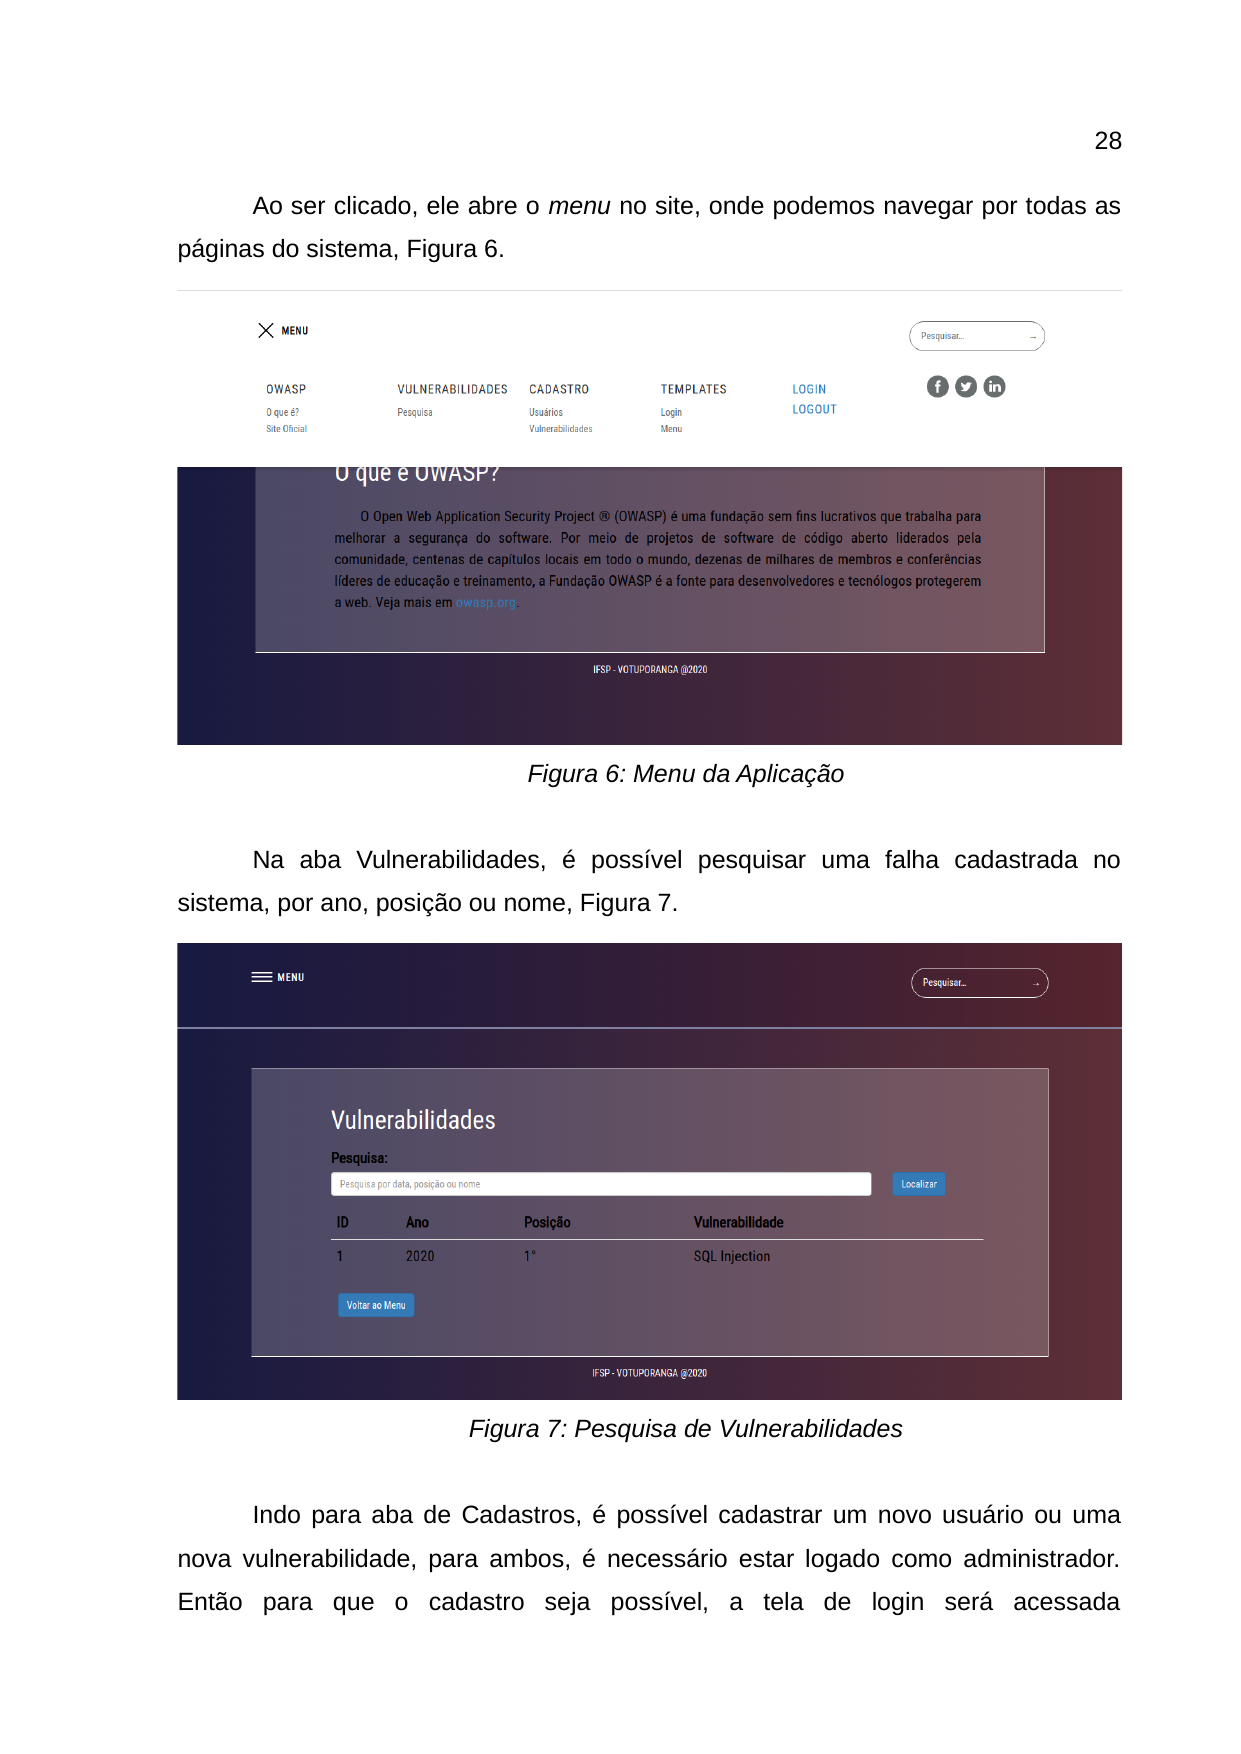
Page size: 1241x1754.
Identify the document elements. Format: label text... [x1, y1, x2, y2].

text Ao ser clicado, ele abre o menu no site, onde podemos navegar por todas as páginas do sistema, Figura 6. [177, 191, 1122, 263]
picture [177, 943, 1123, 1400]
picture [177, 290, 1123, 745]
text Na aba Vulnerabilidades, é possível pesquisar uma falha cadastrada no sistema, por ano, posição ou nome, Figura 7. [177, 845, 1122, 917]
text Figura 7: Pesquisa de Vulnerabilidades [177, 1400, 1122, 1443]
text Figura 6: Menu da Aplicação [177, 745, 1122, 787]
text Indo para aba de Cadastros, é possível cadastrar um novo usuário ou uma nova vulnerabilidade, para ambos, é necessário estar logado como administrador. Então para que o cadastro seja possível, a tela de login será acessada [177, 1500, 1122, 1615]
